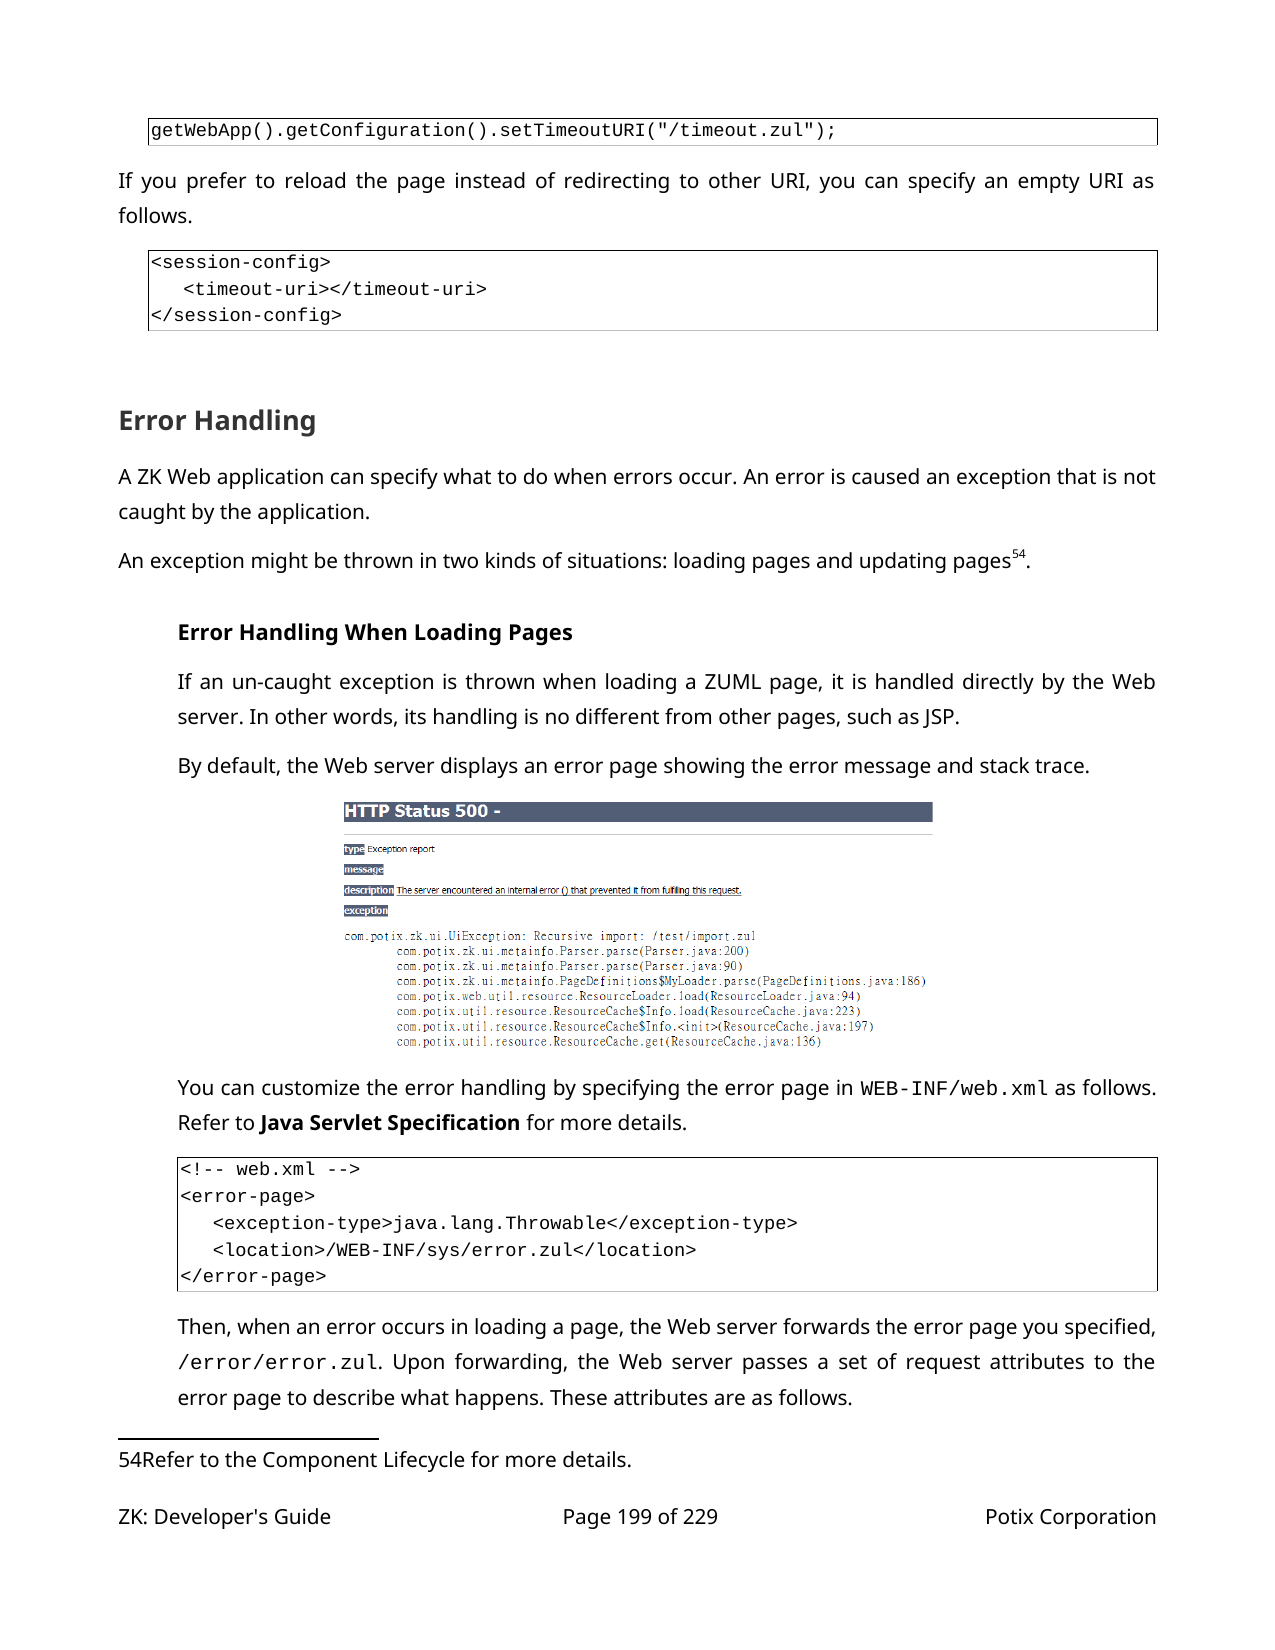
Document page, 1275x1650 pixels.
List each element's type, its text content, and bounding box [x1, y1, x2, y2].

text <error-page> <exception-type>java.lang.Throwable</exception-type> <location>/WEB-INF/sys/error.zul</location> </error-page> [178, 1184, 1157, 1291]
subtitle Error Handling When Loading Pages [177, 617, 1157, 647]
text A ZK Web application can specify what to do when errors occur. An error is caused an exception that is not caught by the application. [118, 462, 1157, 525]
text If an un-caught exception is thrown when loading a ZUML page, it is handled directly by the Web server. In other words, its handling is no different from other pages, such as JSP. [177, 667, 1157, 731]
text By default, the Web server displays an error page showing the error message and stack trace. [177, 751, 1157, 779]
picture [342, 797, 933, 1049]
text If you prefer to reload the page instead of redirecting to other URI, you can specify an empty URI as follows. [118, 166, 1157, 229]
text You can customize the error handling by specifying the error page in WEB-INF/web.xml as follows. Refer to Java Servlet Specification for more details. [177, 1073, 1157, 1137]
text An exception might be thrown in two kinds of situations: loading pages and updating pages. [118, 546, 1157, 574]
text <session-config> <timeout-uri></timeout-uri> </session-config> [149, 251, 1157, 330]
text <!-- web.xml --> [178, 1158, 1157, 1181]
text Refer to the Component Lifecycle for more details. [118, 1445, 1157, 1473]
text getWebApp().getConfiguration().setTimeoutURI("/timeout.zul"); [149, 119, 1157, 145]
text Then, when an error occurs in loading a page, the Web server forwards the error page you specified, /error/error.zul. Upon forwarding, the Web server passes a set of request attributes to the error page to describe what happens. These attributes are as follows. [177, 1312, 1157, 1411]
subtitle Error Handling [118, 401, 1157, 438]
